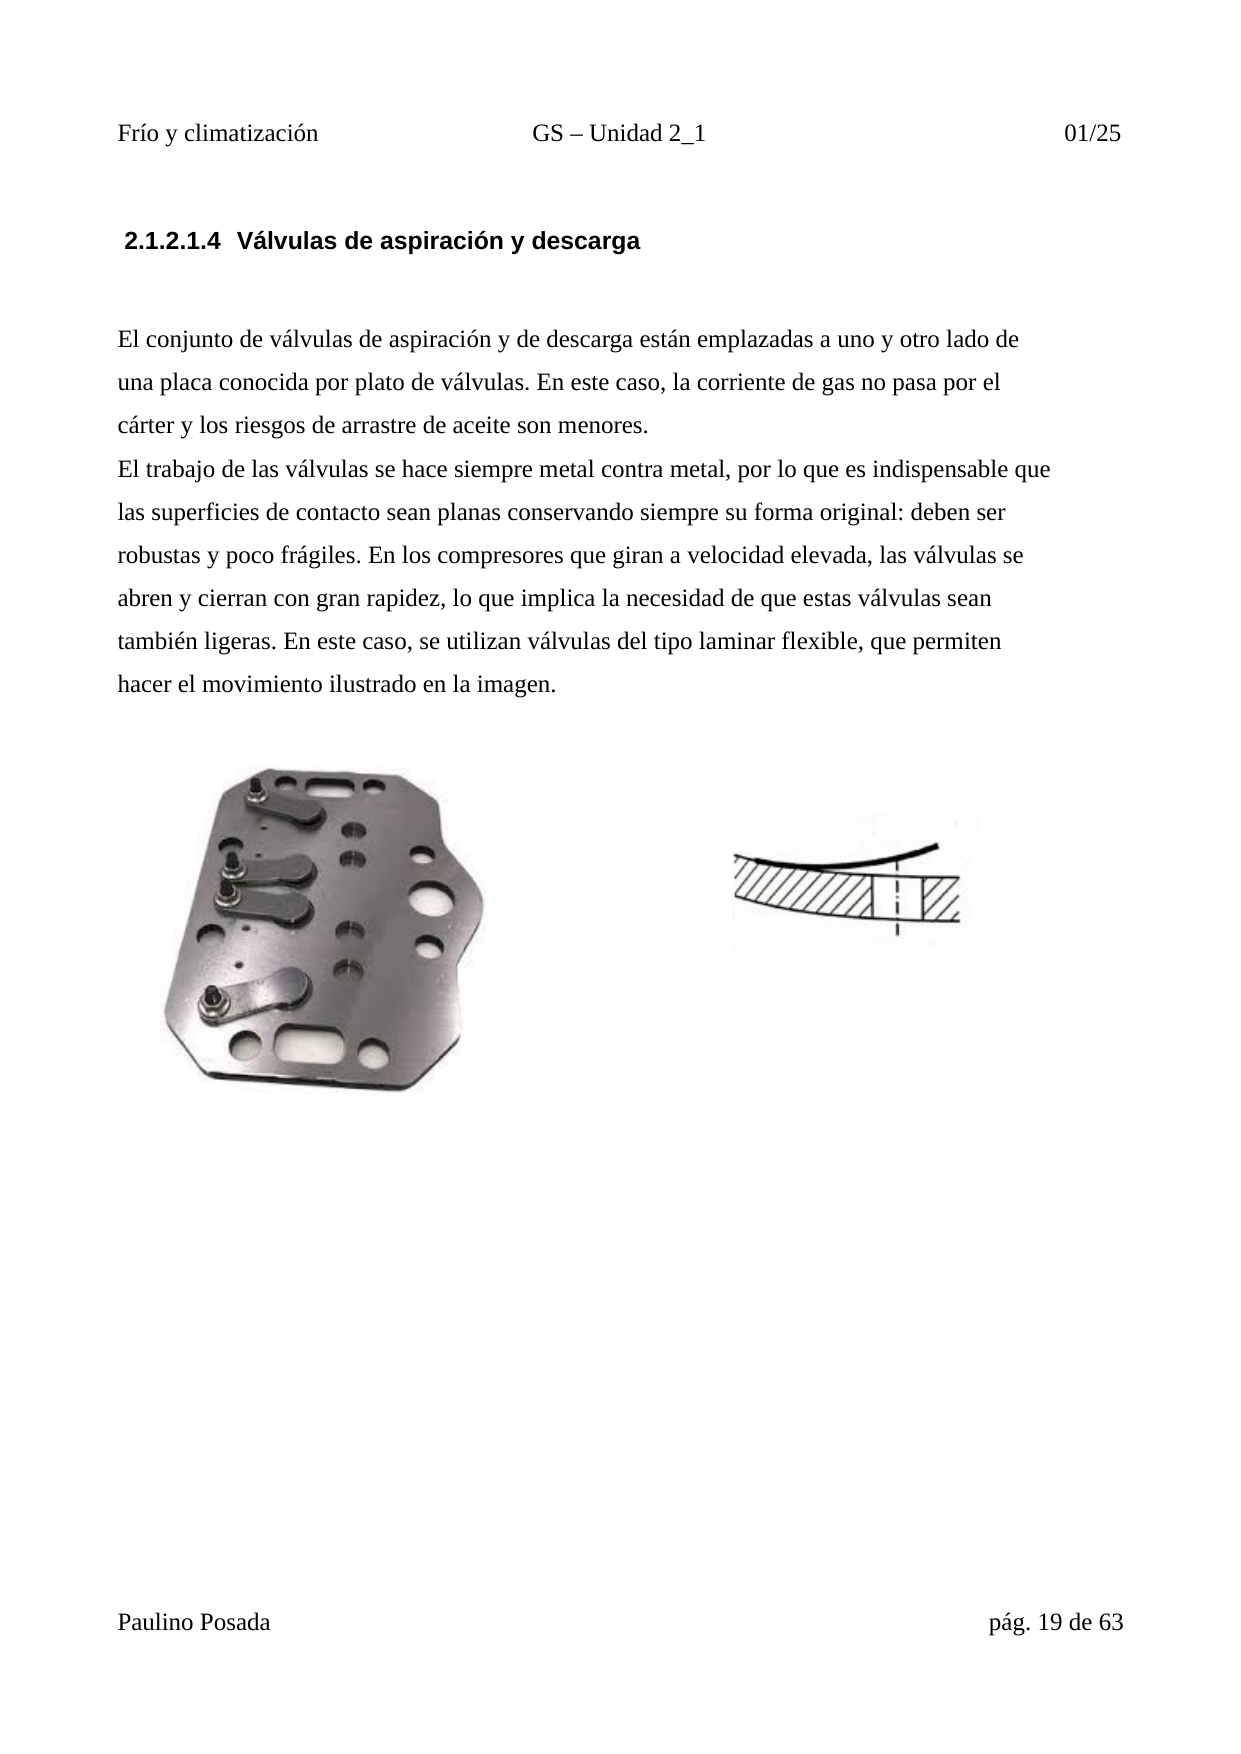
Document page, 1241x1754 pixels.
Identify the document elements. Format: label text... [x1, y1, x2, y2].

text robustas y poco frágiles. En los compresores que giran a velocidad elevada, las válvulas se [117, 540, 1123, 569]
text hacer el movimiento ilustrado en la imagen. [117, 669, 1123, 698]
text cárter y los riesgos de arrastre de aceite son menores. [117, 411, 1123, 439]
text abren y cierran con gran rapidez, lo que implica la necesidad de que estas válvulas sean [117, 583, 1123, 612]
text El trabajo de las válvulas se hace siempre metal contra metal, por lo que es indispensable que [117, 454, 1123, 482]
text también ligeras. En este caso, se utilizan válvulas del tipo laminar flexible, que permiten [117, 626, 1123, 655]
text El conjunto de válvulas de aspiración y de descarga están emplazadas a uno y otro lado de [117, 324, 1123, 353]
text una placa conocida por plato de válvulas. En este caso, la corriente de gas no pasa por el [117, 367, 1123, 396]
subtitle Válvulas de aspiración y descarga [117, 226, 1123, 254]
picture [732, 814, 979, 956]
picture [148, 755, 500, 1108]
text las superficies de contacto sean planas conservando siempre su forma original: deben ser [117, 497, 1123, 526]
